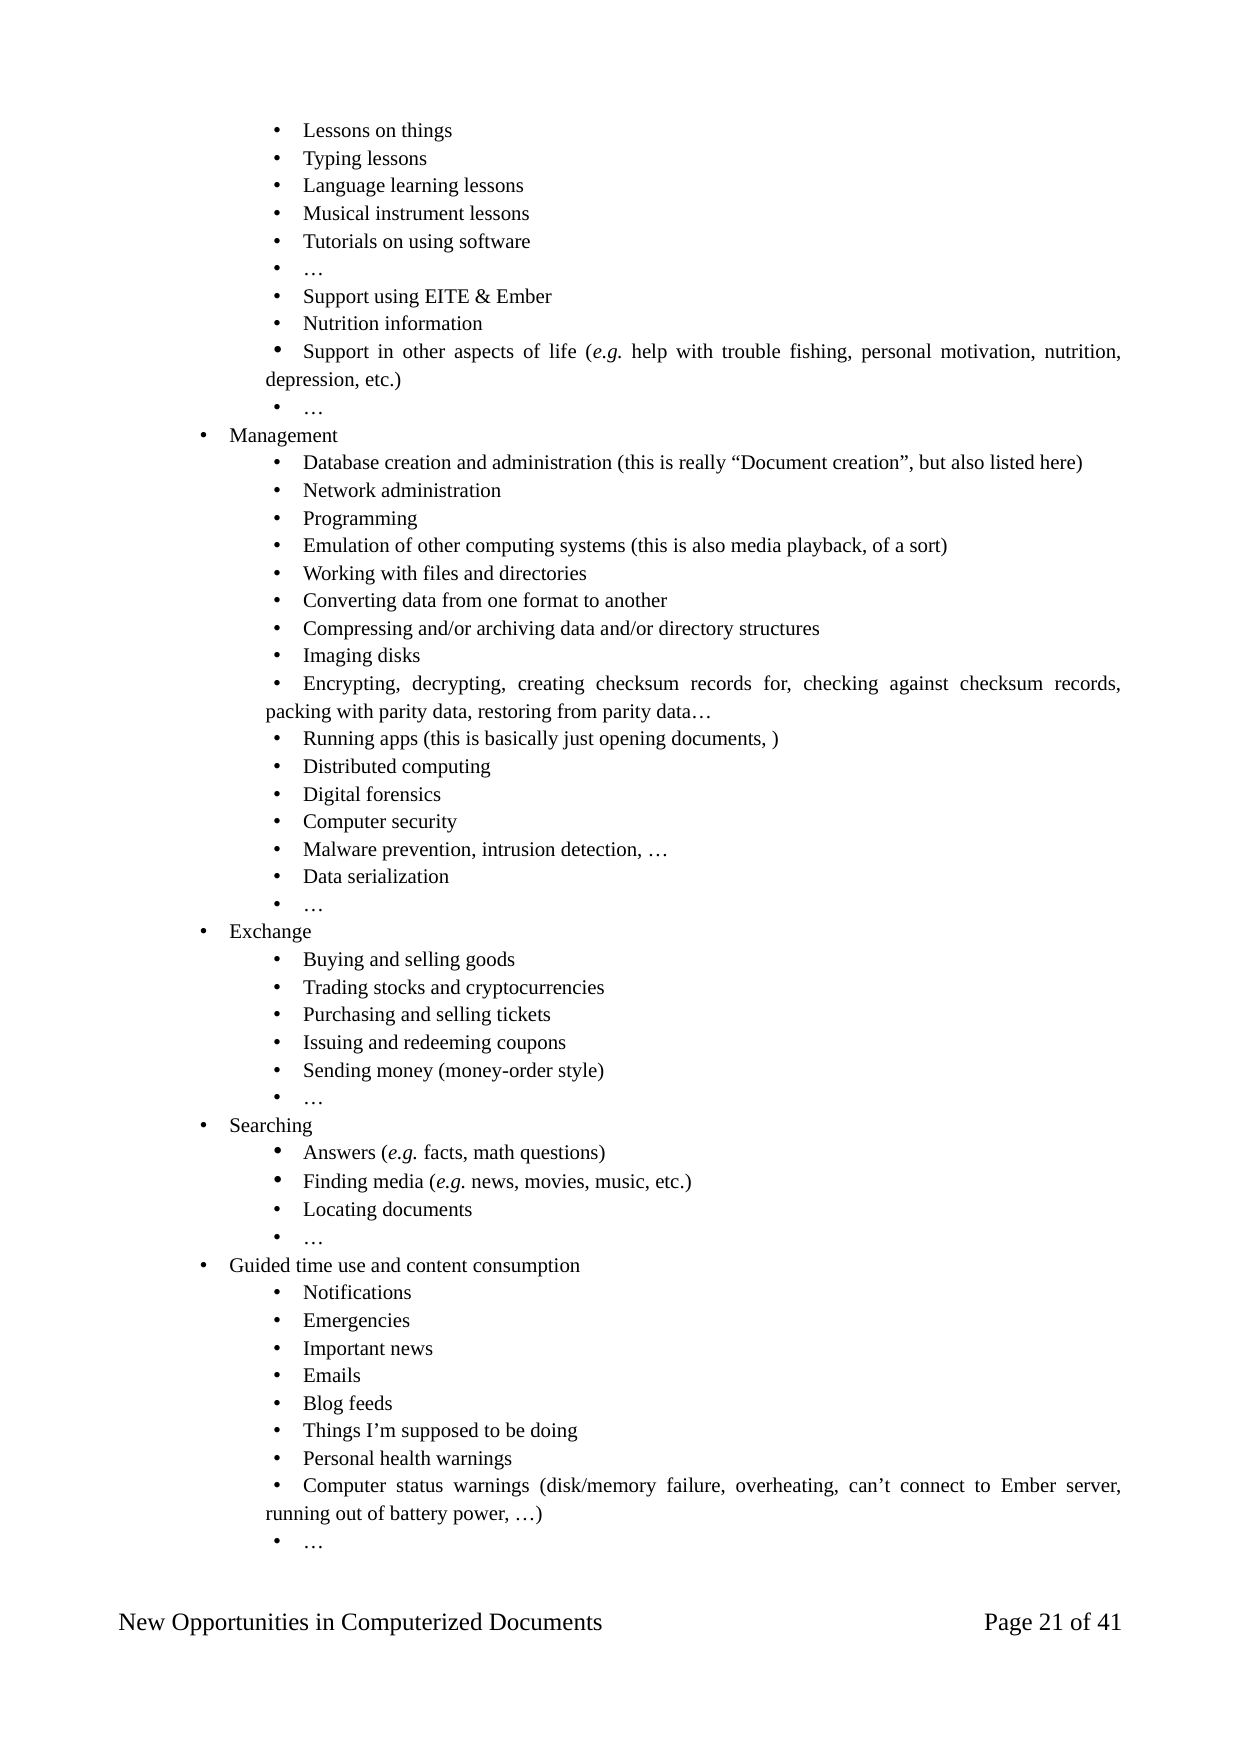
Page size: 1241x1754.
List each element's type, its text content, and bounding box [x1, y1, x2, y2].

list Blog feeds [236, 1391, 1122, 1415]
list Support using EITE & Ember [236, 284, 1122, 308]
list … [236, 1529, 1122, 1553]
list Converting data from one format to another [236, 588, 1122, 612]
list Digital forensics [236, 781, 1122, 806]
list Issuing and redeeming coupons [236, 1030, 1122, 1054]
list Personal health warnings [236, 1446, 1122, 1470]
list … [236, 395, 1122, 419]
list Sending money (money-order style) [236, 1057, 1122, 1082]
list Trading stocks and cryptocurrencies [236, 975, 1122, 999]
list Running apps (this is basically just opening documents, ) [236, 726, 1122, 750]
list Typing lessons [236, 146, 1122, 170]
list Guided time use and content consumption [162, 1253, 1122, 1277]
list Tutorials on using software [236, 228, 1122, 253]
list Answers (e.g. facts, math questions) [236, 1140, 1122, 1165]
list Emulation of other computing systems (this is also media playback, of a sort) [236, 533, 1122, 557]
list Programming [236, 505, 1122, 529]
list Computer security [236, 809, 1122, 833]
list Exchange [162, 919, 1122, 943]
list Emails [236, 1363, 1122, 1387]
list Distributed computing [236, 754, 1122, 778]
list Imaging disks [236, 643, 1122, 667]
list … [236, 892, 1122, 916]
list Emergencies [236, 1308, 1122, 1332]
list Computer status warnings (disk/memory failure, overheating, can’t connect to Ember server, running out of battery power, …) [236, 1473, 1122, 1525]
list Network administration [236, 478, 1122, 502]
list Working with files and directories [236, 561, 1122, 585]
list Purchasing and selling tickets [236, 1002, 1122, 1026]
list Database creation and administration (this is really “Document creation”, but also listed here) [236, 450, 1122, 474]
list Language learning lessons [236, 173, 1122, 197]
list Buying and selling goods [236, 947, 1122, 971]
list Compressing and/or archiving data and/or directory structures [236, 616, 1122, 640]
list Searching [162, 1113, 1122, 1137]
list Lessons on things [236, 118, 1122, 142]
list … [236, 1225, 1122, 1249]
list Locating documents [236, 1197, 1122, 1221]
list Notifications [236, 1280, 1122, 1304]
list Encrypting, decrypting, creating checksum records for, checking against checksum records, packing with parity data, restoring from parity data… [236, 671, 1122, 723]
list … [236, 256, 1122, 280]
list Things I’m supposed to be doing [236, 1418, 1122, 1442]
list Finding media (e.g. news, movies, music, etc.) [236, 1169, 1122, 1194]
list Musical instrument lessons [236, 201, 1122, 225]
list … [236, 1085, 1122, 1109]
list Nutrition information [236, 311, 1122, 335]
list Data serialization [236, 864, 1122, 888]
list Important news [236, 1335, 1122, 1359]
list Malware prevention, intrusion detection, … [236, 837, 1122, 861]
list Management [162, 423, 1122, 447]
list Support in other aspects of life (e.g. help with trouble fishing, personal motivation, nutrition, depression, etc.) [236, 339, 1122, 391]
